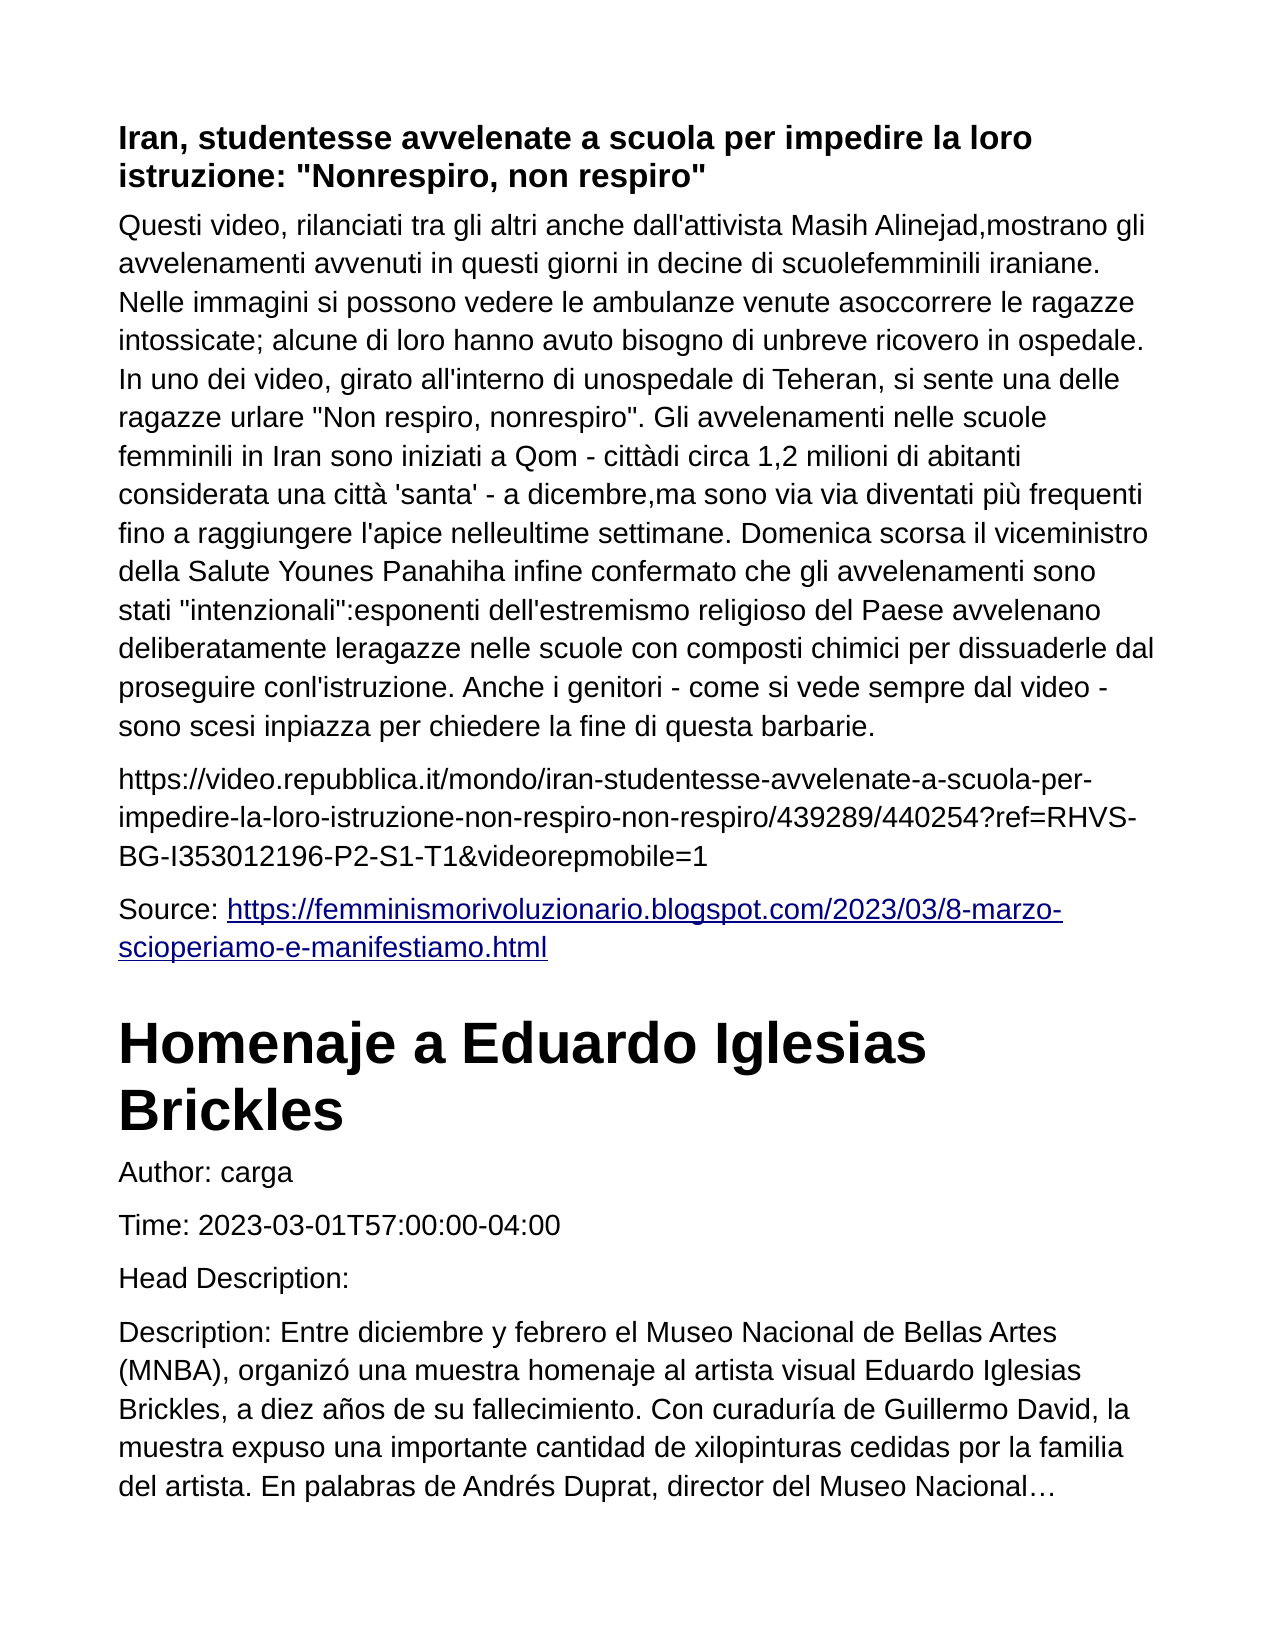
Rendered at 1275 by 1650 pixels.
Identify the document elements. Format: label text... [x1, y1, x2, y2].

subtitle Iran, studentesse avvelenate a scuola per impedire la loro istruzione: "Nonrespiro, non respiro" [118, 118, 1157, 195]
subtitle Homenaje a Eduardo Iglesias Brickles [118, 1008, 1157, 1143]
text Source: https://femminismorivoluzionario.blogspot.com/2023/03/8-marzo-scioperiamo-e-manifestiamo.html [118, 892, 1157, 964]
text https://video.repubblica.it/mondo/iran-studentesse-avvelenate-a-scuola-per-impedire-la-loro-istruzione-non-respiro-non-respiro/439289/440254?ref=RHVS-BG-I353012196-P2-S1-T1&videorepmobile=1 [118, 762, 1157, 872]
text Description: Entre diciembre y febrero el Museo Nacional de Bellas Artes (MNBA), organizó una muestra homenaje al artista visual Eduardo Iglesias Brickles, a diez años de su fallecimiento. Con curaduría de Guillermo David, la muestra expuso una importante cantidad de xilopinturas cedidas por la familia del artista. En palabras de Andrés Duprat, director del Museo Nacional… [118, 1314, 1157, 1502]
text Questi video, rilanciati tra gli altri anche dall'attivista Masih Alinejad,mostrano gli avvelenamenti avvenuti in questi giorni in decine di scuolefemminili iraniane. Nelle immagini si possono vedere le ambulanze venute asoccorrere le ragazze intossicate; alcune di loro hanno avuto bisogno di unbreve ricovero in ospedale. In uno dei video, girato all'interno di unospedale di Teheran, si sente una delle ragazze urlare "Non respiro, nonrespiro". Gli avvelenamenti nelle scuole femminili in Iran sono iniziati a Qom - cittàdi circa 1,2 milioni di abitanti considerata una città 'santa' - a dicembre,ma sono via via diventati più frequenti fino a raggiungere l'apice nelleultime settimane. Domenica scorsa il viceministro della Salute Younes Panahiha infine confermato che gli avvelenamenti sono stati "intenzionali":esponenti dell'estremismo religioso del Paese avvelenano deliberatamente leragazze nelle scuole con composti chimici per dissuaderle dal proseguire conl'istruzione. Anche i genitori - come si vede sempre dal video - sono scesi inpiazza per chiedere la fine di questa barbarie. [118, 207, 1157, 742]
text Time: 2023-03-01T57:00:00-04:00 [118, 1208, 1157, 1242]
text Head Description: [118, 1261, 1157, 1295]
text Author: carga [118, 1155, 1157, 1189]
